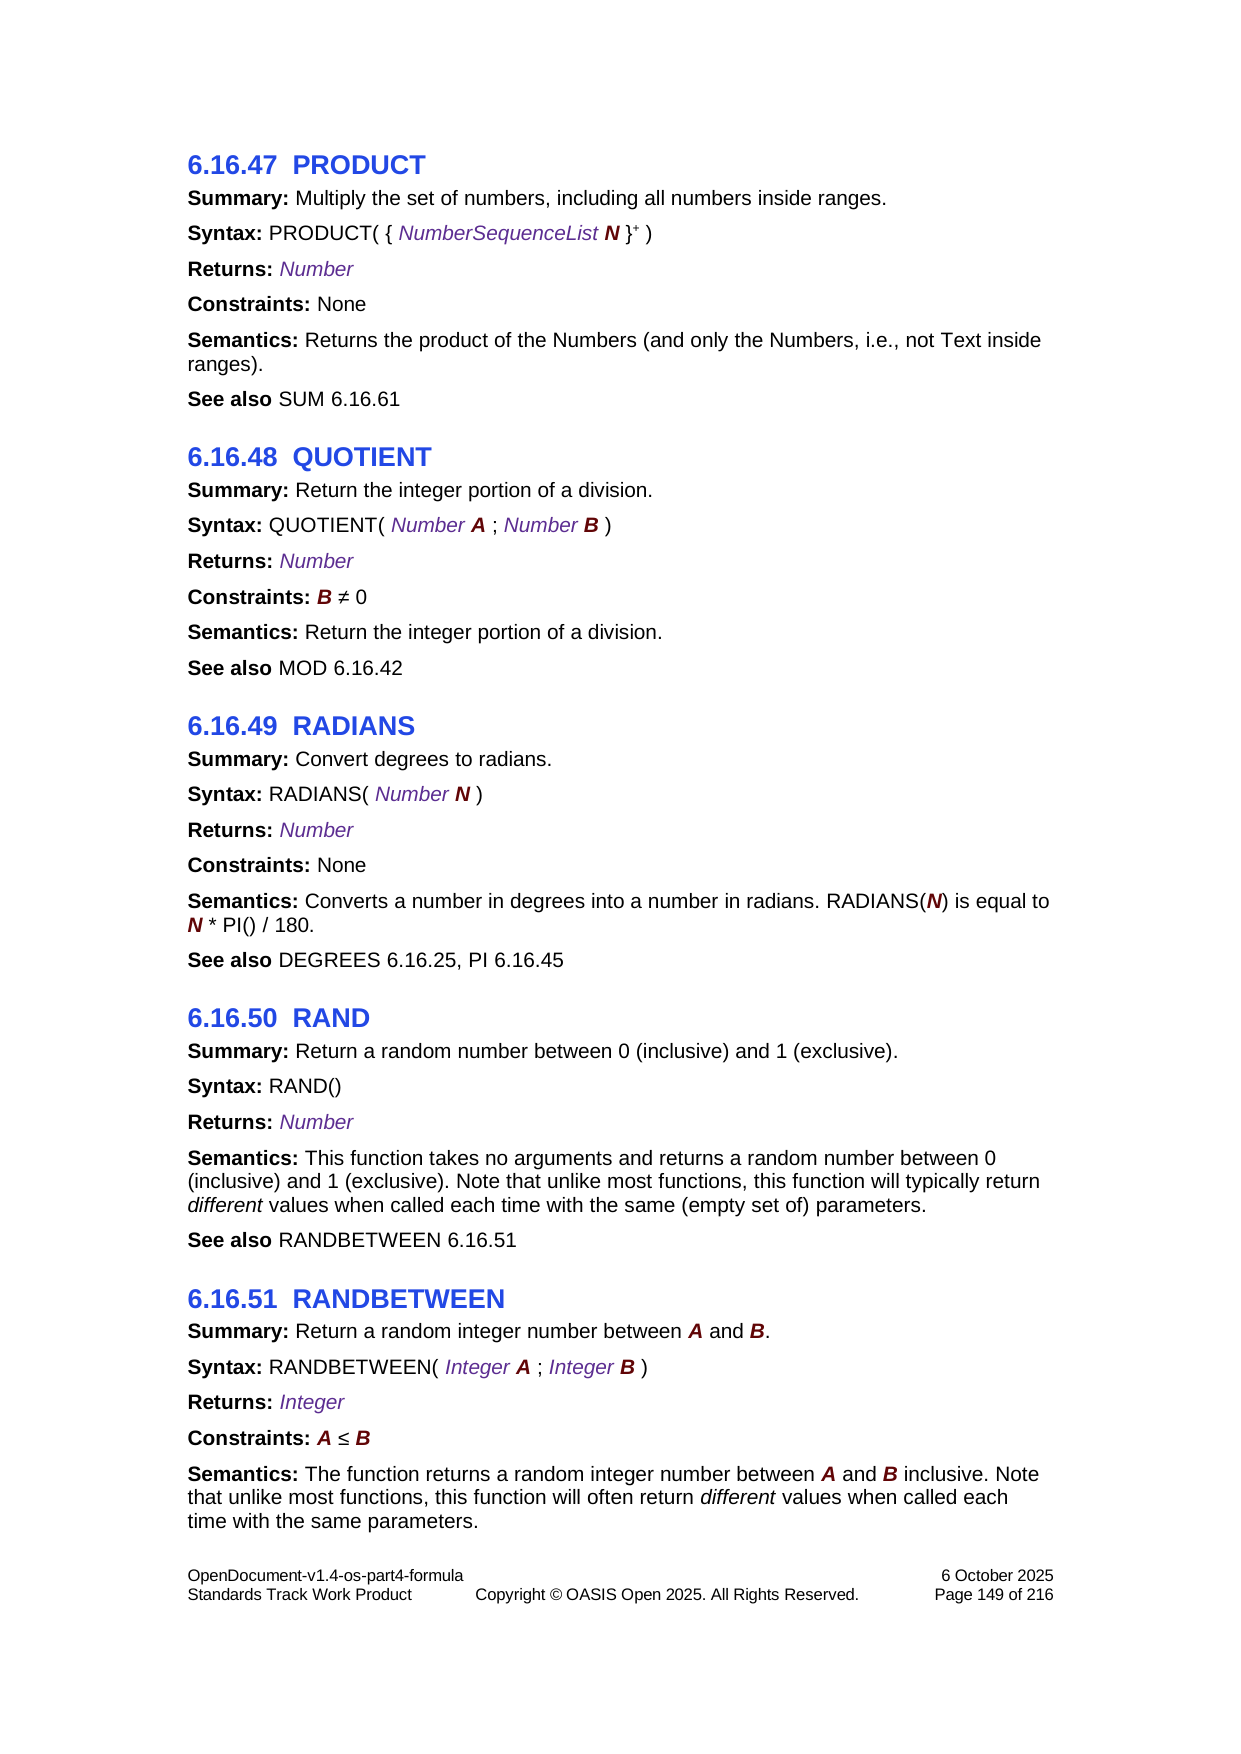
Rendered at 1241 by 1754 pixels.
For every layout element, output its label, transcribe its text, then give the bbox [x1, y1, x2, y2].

text Syntax: RAND() [187, 1075, 1053, 1098]
text Returns: Number [187, 257, 1053, 281]
text See also DEGREES 6.16.25, PI 6.16.45 [187, 949, 1053, 972]
text Summary: Return the integer portion of a division. [187, 478, 1053, 502]
subtitle RAND [187, 1003, 1053, 1033]
text Summary: Return a random integer number between A and B. [187, 1319, 1053, 1343]
subtitle PRODUCT [187, 150, 1053, 180]
text Semantics: Returns the product of the Numbers (and only the Numbers, i.e., not Text inside ranges). [187, 328, 1053, 376]
text See also RANDBETWEEN 6.16.51 [187, 1229, 1053, 1252]
text Syntax: RADIANS( Number N ) [187, 783, 1053, 806]
text Constraints: B ≠ 0 [187, 585, 1053, 609]
text Returns: Integer [187, 1391, 1053, 1414]
subtitle RADIANS [187, 711, 1053, 741]
text Summary: Return a random number between 0 (inclusive) and 1 (exclusive). [187, 1039, 1053, 1063]
text Semantics: Return the integer portion of a division. [187, 621, 1053, 644]
text Syntax: RANDBETWEEN( Integer A ; Integer B ) [187, 1355, 1053, 1379]
text Syntax: PRODUCT( { NumberSequenceList N }+ ) [187, 222, 1053, 245]
text Syntax: QUOTIENT( Number A ; Number B ) [187, 514, 1053, 537]
text See also SUM 6.16.61 [187, 388, 1053, 411]
text See also MOD 6.16.42 [187, 656, 1053, 680]
text Returns: Number [187, 1111, 1053, 1134]
subtitle RANDBETWEEN [187, 1283, 1053, 1313]
text Summary: Multiply the set of numbers, including all numbers inside ranges. [187, 186, 1053, 209]
text Constraints: None [187, 854, 1053, 877]
text Returns: Number [187, 818, 1053, 842]
text Returns: Number [187, 549, 1053, 573]
text Summary: Convert degrees to radians. [187, 747, 1053, 771]
subtitle QUOTIENT [187, 442, 1053, 472]
text Constraints: None [187, 293, 1053, 316]
text Semantics: This function takes no arguments and returns a random number between 0 (inclusive) and 1 (exclusive). Note that unlike most functions, this function will typically return different values when called each time with the same (empty set of) parameters. [187, 1146, 1053, 1217]
text Semantics: The function returns a random integer number between A and B inclusive. Note that unlike most functions, this function will often return different values when called each time with the same parameters. [187, 1462, 1053, 1533]
text Constraints: A ≤ B [187, 1426, 1053, 1450]
text Semantics: Converts a number in degrees into a number in radians. RADIANS(N) is equal to N * PI() / 180. [187, 889, 1053, 937]
